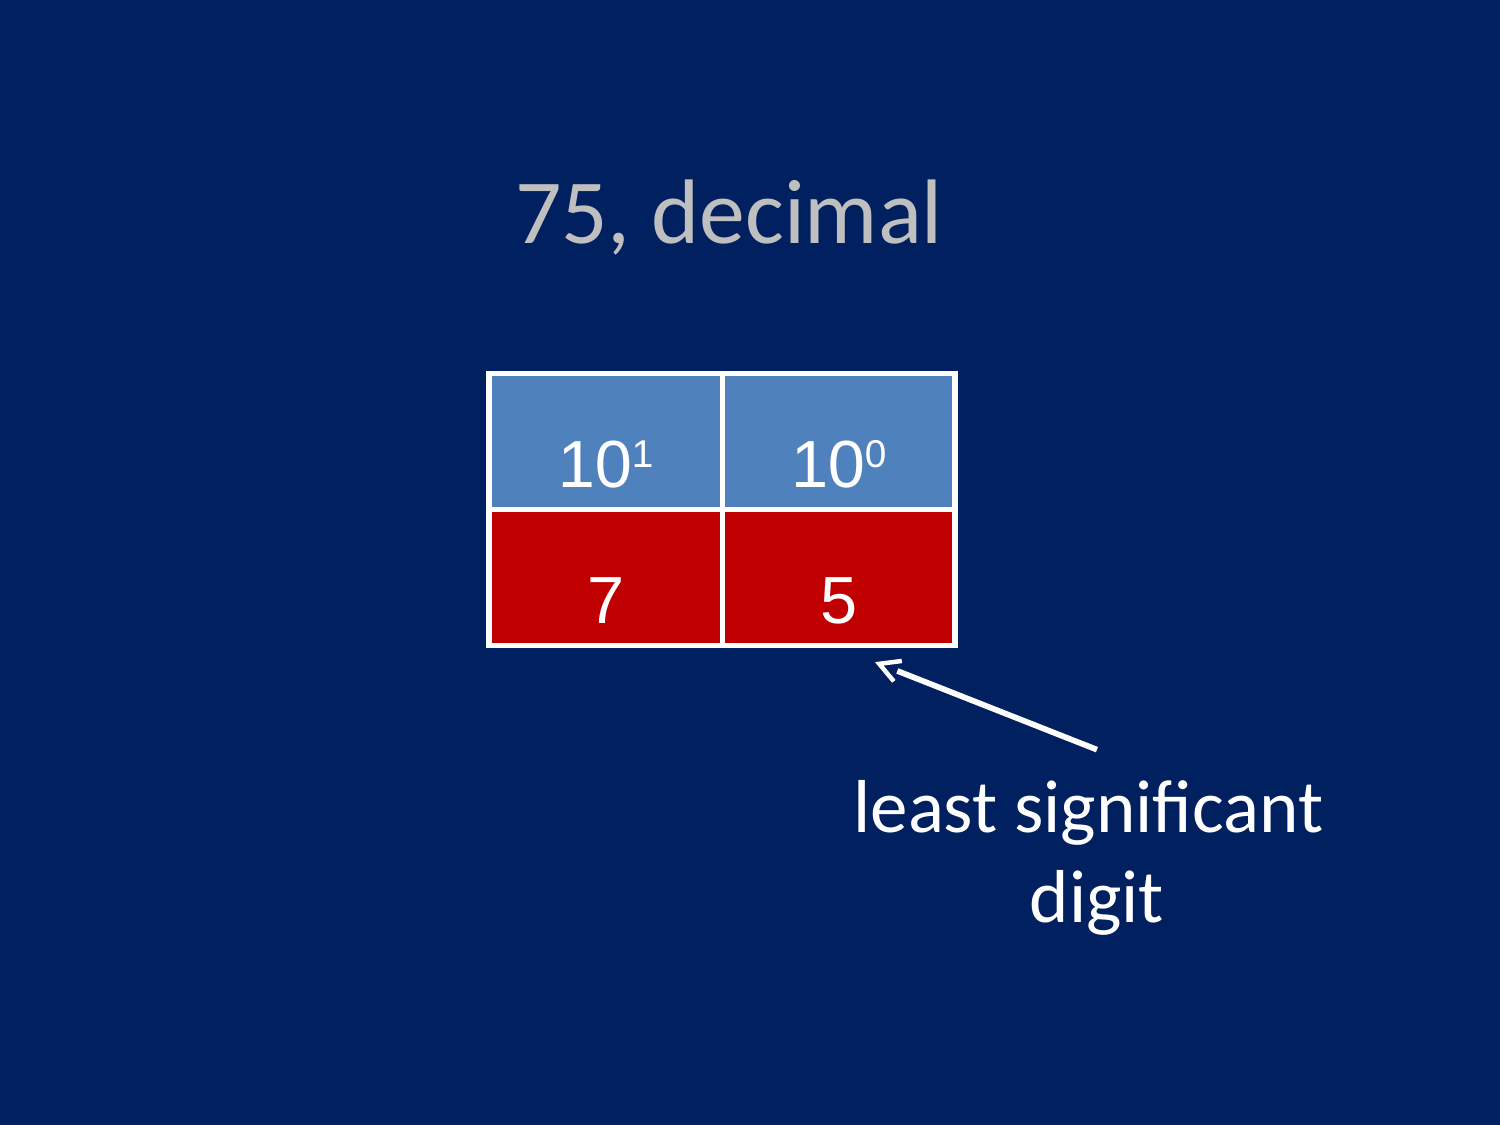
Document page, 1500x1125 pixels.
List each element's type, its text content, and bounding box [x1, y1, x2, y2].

table_header 101 [492, 376, 720, 507]
table_header 100 [725, 376, 952, 507]
table_cell 7 [492, 512, 720, 643]
text_box 75, decimal [500, 149, 1362, 263]
text_box least significant digit [718, 749, 1475, 946]
table_cell 5 [725, 512, 952, 643]
